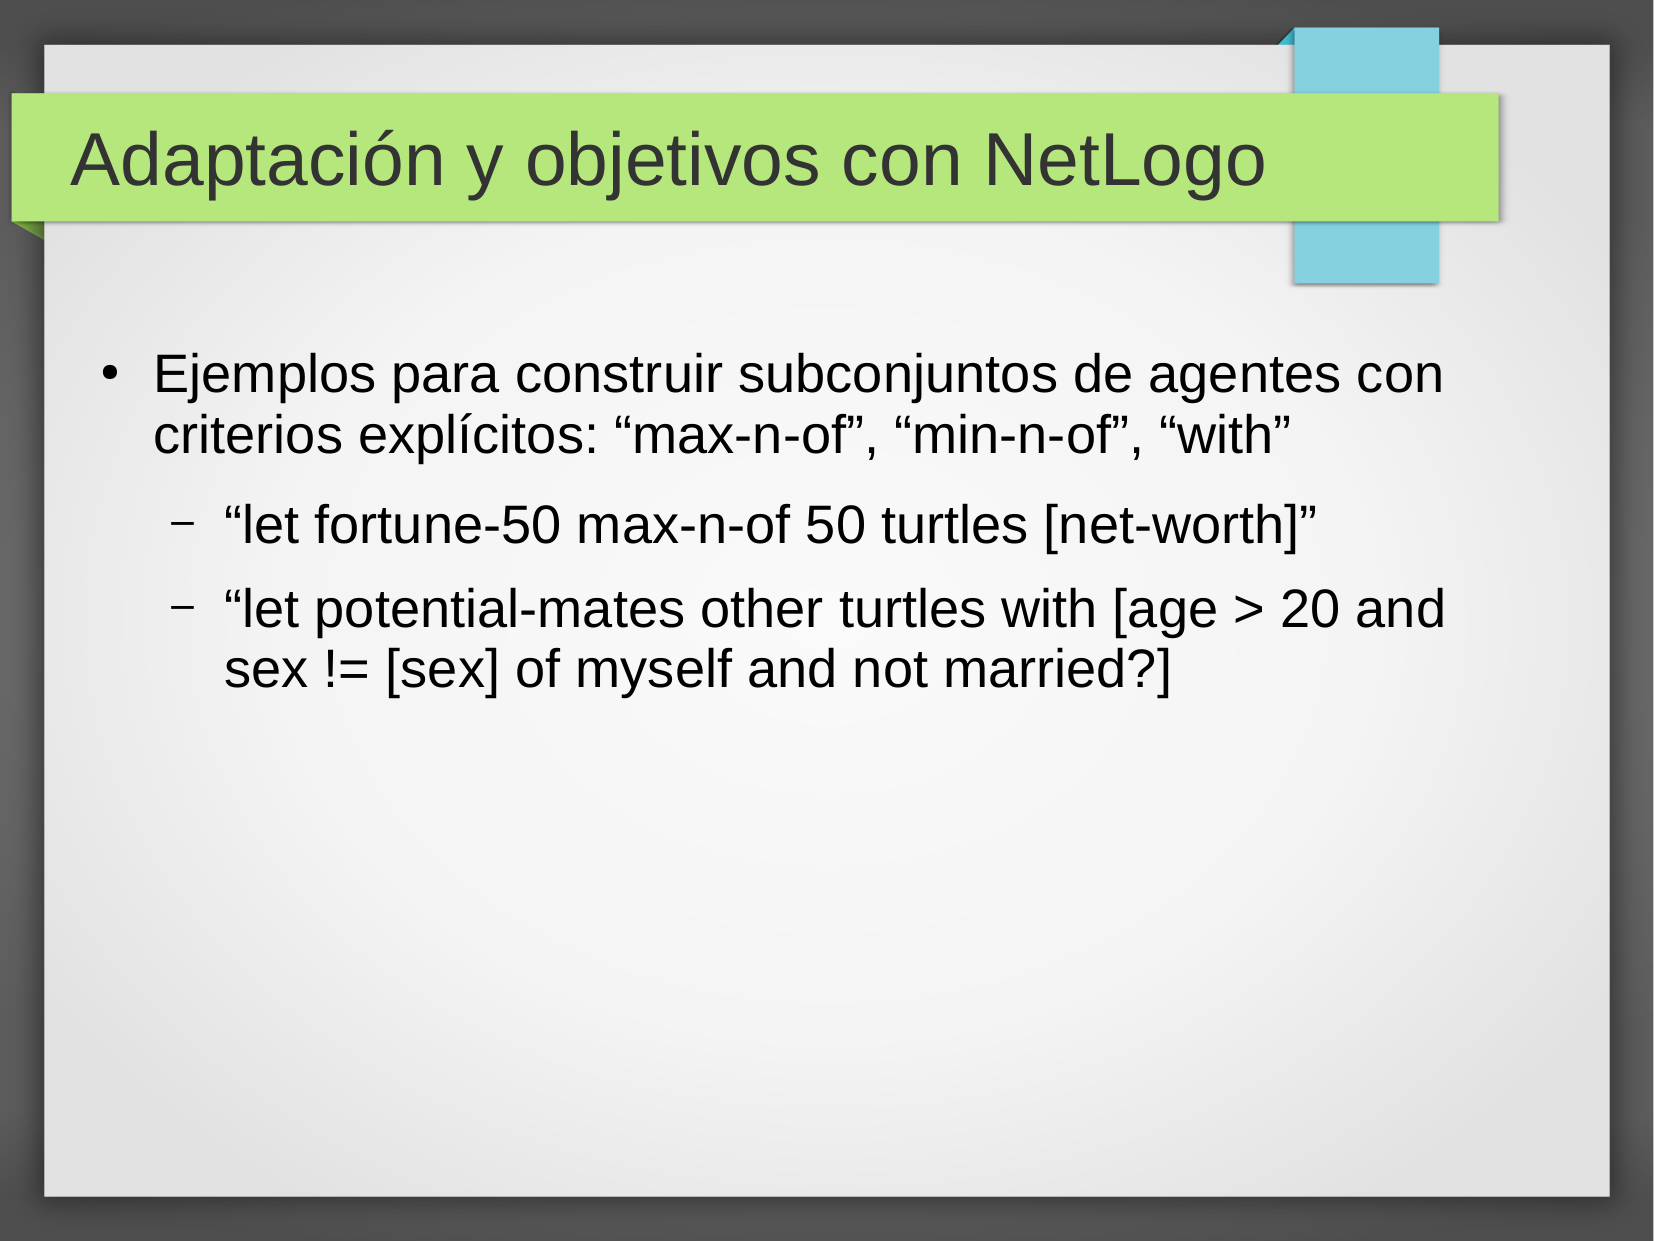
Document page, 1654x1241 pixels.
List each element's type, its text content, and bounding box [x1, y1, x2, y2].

picture [0, 0, 1654, 1241]
list Ejemplos para construir subconjuntos de agentes con criterios explícitos: “max-n-of”, “min-n-of”, “with” “let fortune-50 max-n-of 50 turtles [net-worth]” “let potential-mates other turtles with [age > 20 and sex != [sex] of myself and not married?] [82, 343, 1538, 1063]
title Adaptación y objetivos con NetLogo [70, 106, 1430, 213]
